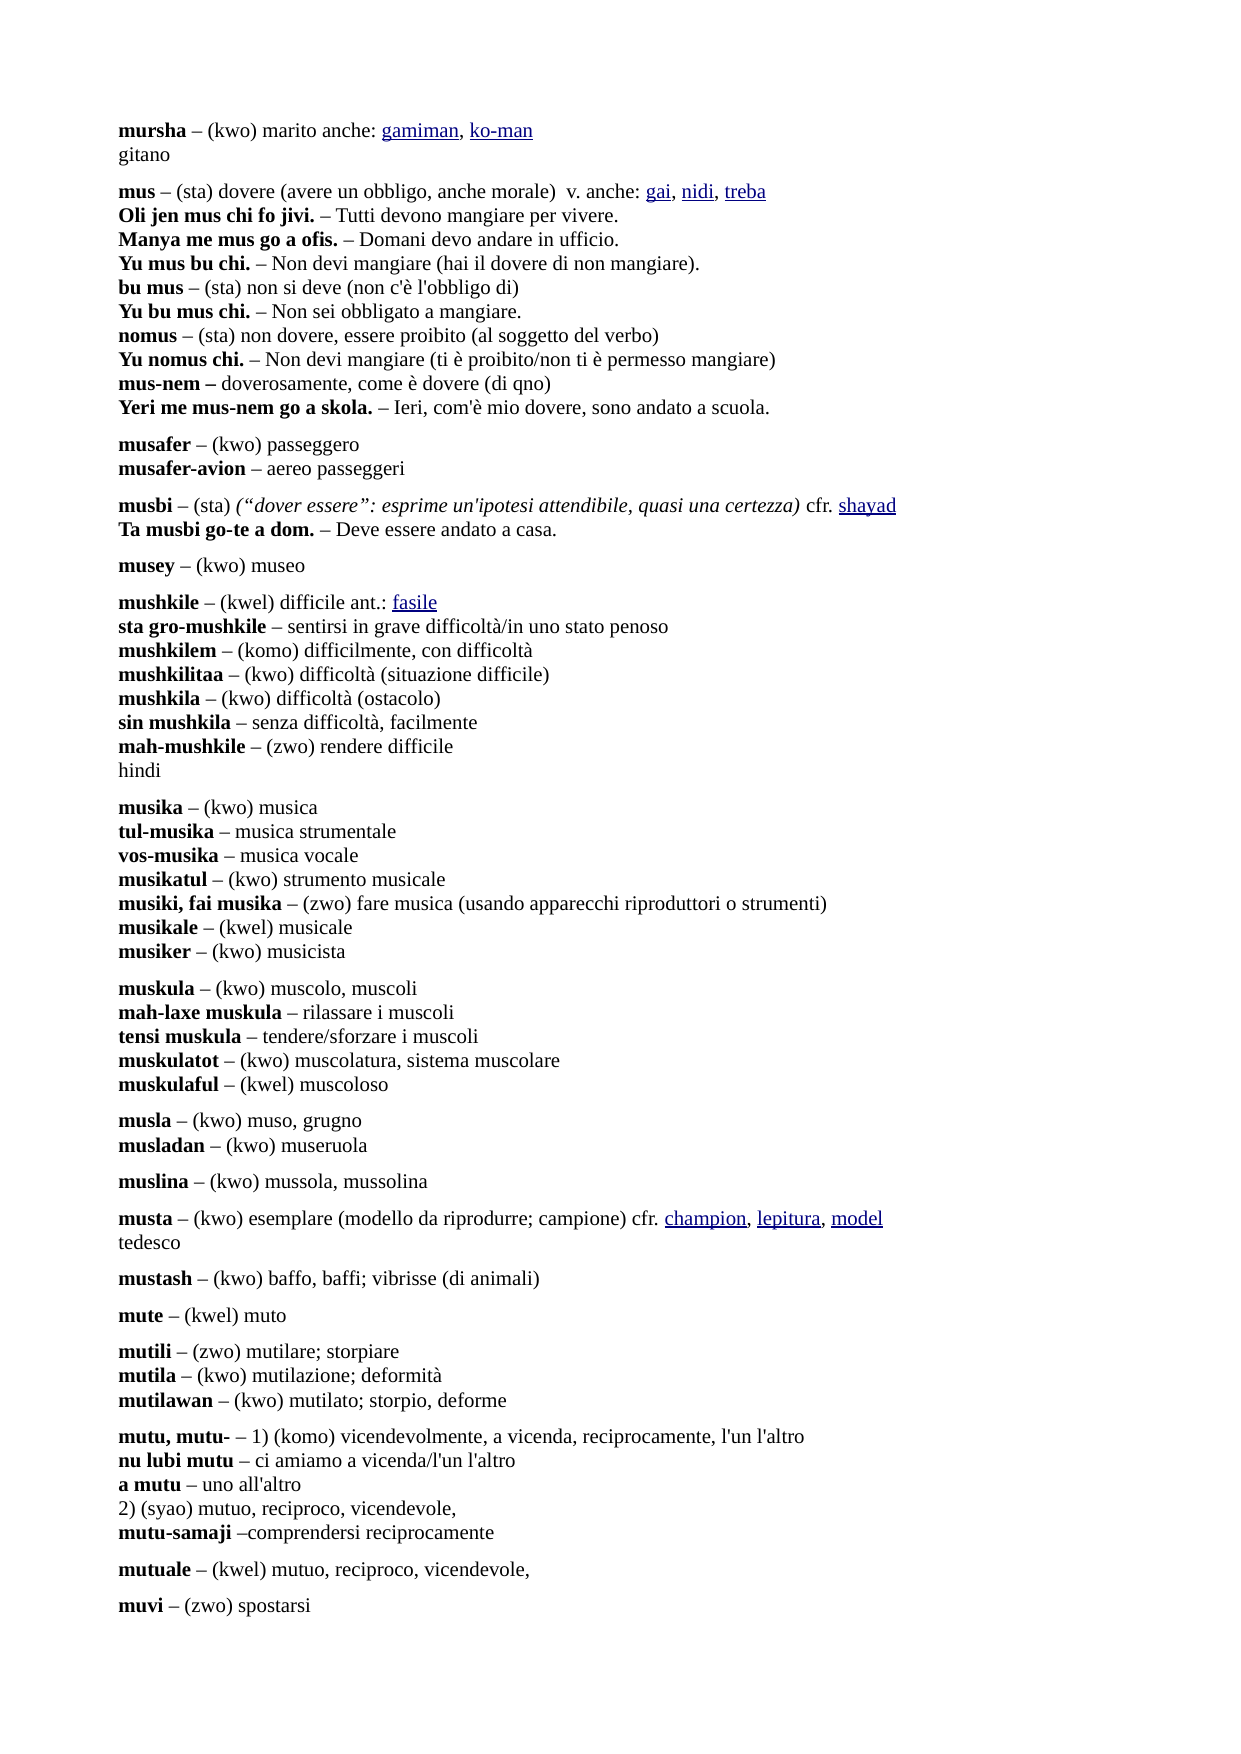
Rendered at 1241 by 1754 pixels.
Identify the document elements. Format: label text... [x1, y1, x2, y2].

text musika – (kwo) musica tul-musika – musica strumentale vos-musika – musica vocale musikatul – (kwo) strumento musicale musiki, fai musika – (zwo) fare musica (usando apparecchi riproduttori o strumenti) musikale – (kwel) musicale musiker – (kwo) musicista [118, 795, 1122, 963]
text musla – (kwo) muso, grugno musladan – (kwo) museruola [118, 1108, 1122, 1157]
text musafer – (kwo) passeggero musafer-avion – aereo passeggeri [118, 432, 1122, 480]
text muskula – (kwo) muscolo, muscoli mah-laxe muskula – rilassare i muscoli tensi muskula – tendere/sforzare i muscoli muskulatot – (kwo) muscolatura, sistema muscolare muskulaful – (kwel) muscoloso [118, 976, 1122, 1096]
text musbi – (sta) (“dover essere”: esprime un'ipotesi attendibile, quasi una certezza) cfr. shayad Ta musbi go-te a dom. – Deve essere andato a casa. [118, 492, 1122, 541]
text muslina – (kwo) mussola, mussolina [118, 1169, 1122, 1193]
text muvi – (zwo) spostarsi [118, 1593, 1122, 1617]
text mushkile – (kwel) difficile ant.: fasile sta gro-mushkile – sentirsi in grave difficoltà/in uno stato penoso mushkilem – (komo) difficilmente, con difficoltà mushkilitaa – (kwo) difficoltà (situazione difficile) mushkila – (kwo) difficoltà (ostacolo) sin mushkila – senza difficoltà, facilmente mah-mushkile – (zwo) rendere difficile hindi [118, 590, 1122, 782]
text mustash – (kwo) baffo, baffi; vibrisse (di animali) [118, 1266, 1122, 1290]
text mursha – (kwo) marito anche: gamiman, ko-man gitano [118, 118, 1122, 166]
text mus – (sta) dovere (avere un obbligo, anche morale) v. anche: gai, nidi, treba Oli jen mus chi fo jivi. – Tutti devono mangiare per vivere. Manya me mus go a ofis. – Domani devo andare in ufficio. Yu mus bu chi. – Non devi mangiare (hai il dovere di non mangiare). bu mus – (sta) non si deve (non c'è l'obbligo di) Yu bu mus chi. – Non sei obbligato a mangiare. nomus – (sta) non dovere, essere proibito (al soggetto del verbo) Yu nomus chi. – Non devi mangiare (ti è proibito/non ti è permesso mangiare) mus-nem – doverosamente, come è dovere (di qno) Yeri me mus-nem go a skola. – Ieri, com'è mio dovere, sono andato a scuola. [118, 179, 1122, 419]
text mutili – (zwo) mutilare; storpiare mutila – (kwo) mutilazione; deformità mutilawan – (kwo) mutilato; storpio, deforme [118, 1339, 1122, 1412]
text mutu, mutu- – 1) (komo) vicendevolmente, a vicenda, reciprocamente, l'un l'altro nu lubi mutu – ci amiamo a vicenda/l'un l'altro a mutu – uno all'altro 2) (syao) mutuo, reciproco, vicendevole, mutu-samaji –comprendersi reciprocamente [118, 1424, 1122, 1544]
text musey – (kwo) museo [118, 553, 1122, 577]
text mute – (kwel) muto [118, 1303, 1122, 1327]
text musta – (kwo) esemplare (modello da riprodurre; campione) cfr. champion, lepitura, model tedesco [118, 1206, 1122, 1254]
text mutuale – (kwel) mutuo, reciproco, vicendevole, [118, 1557, 1122, 1581]
